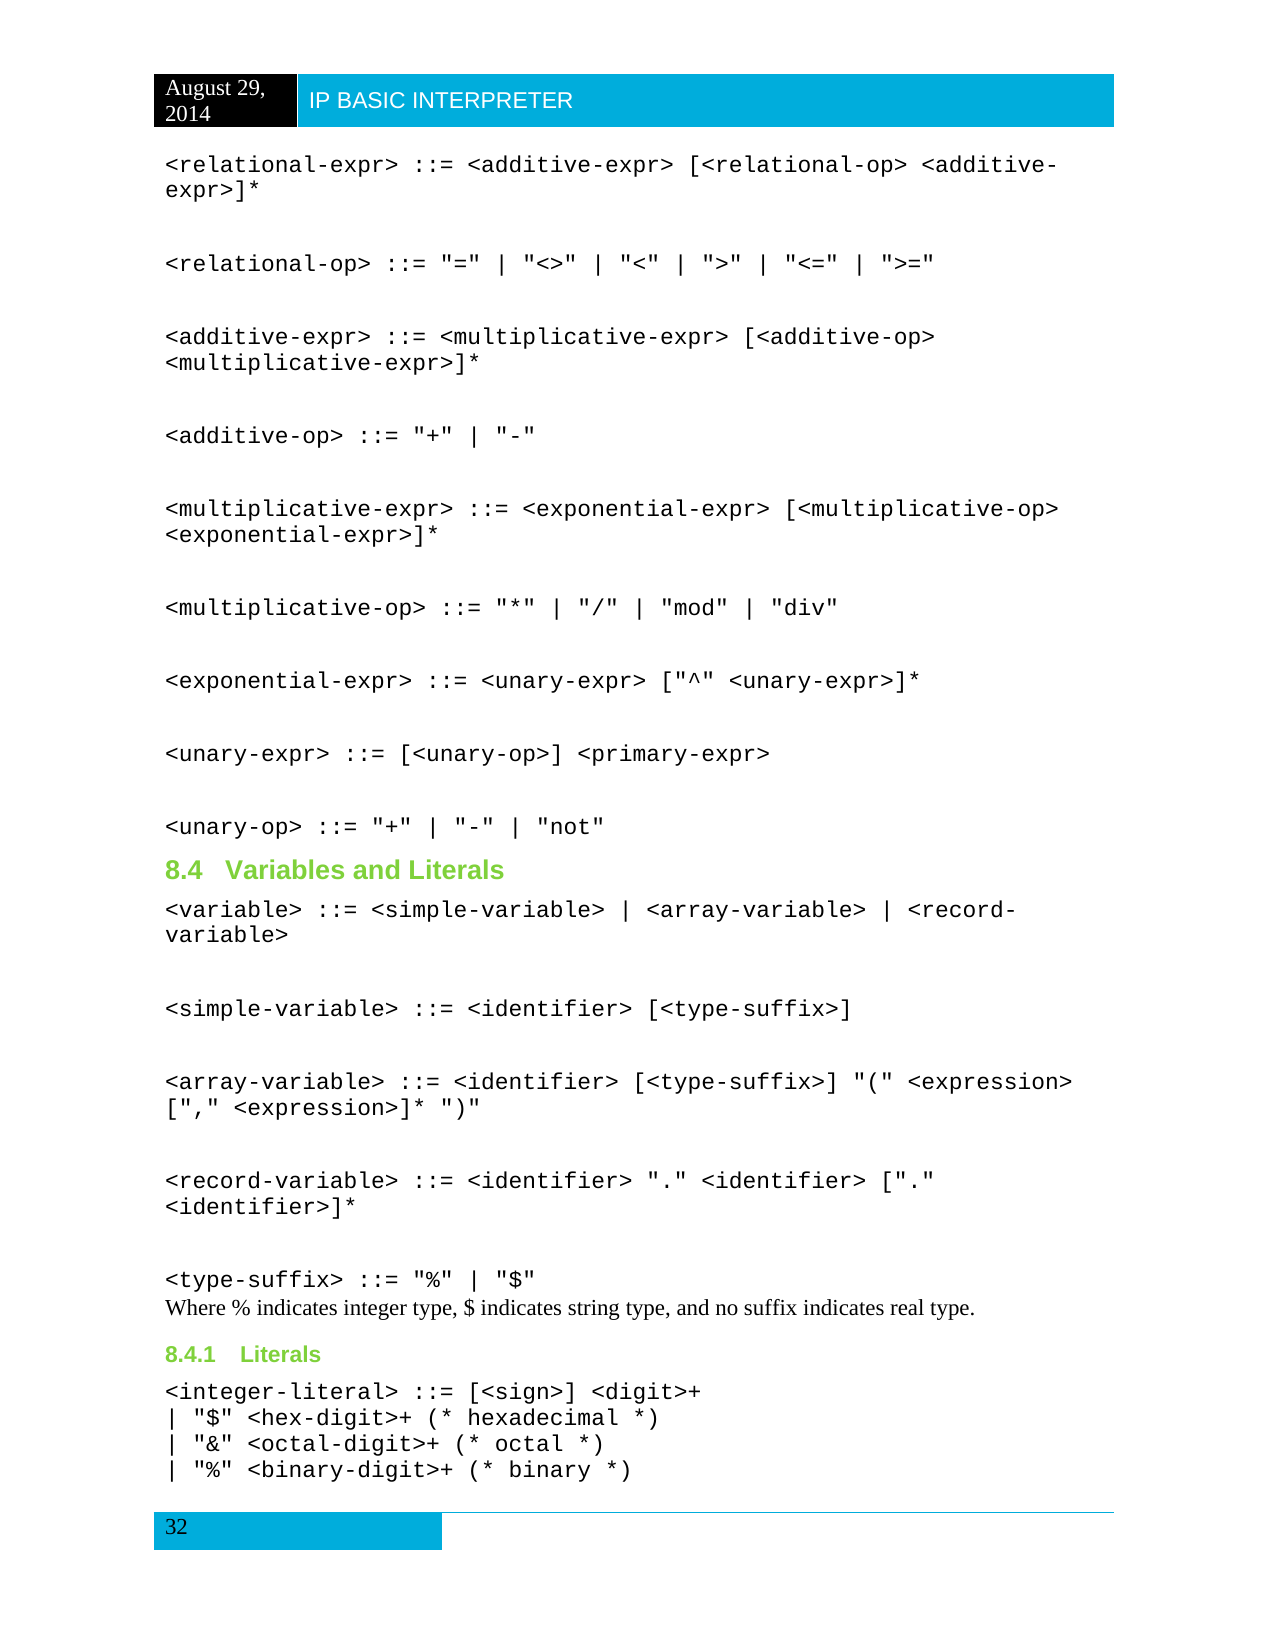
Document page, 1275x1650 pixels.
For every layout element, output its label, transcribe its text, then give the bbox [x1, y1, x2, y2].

text <multiplicative-expr> ::= <exponential-expr> [<multiplicative-op> <exponential-expr>]* [165, 497, 1125, 549]
text <variable> ::= <simple-variable> | <array-variable> | <record-variable> [165, 898, 1125, 950]
text <integer-literal> ::= [<sign>] <digit>+ [165, 1380, 1125, 1406]
subtitle Variables and Literals [165, 854, 1125, 885]
text | "%" <binary-digit>+ (* binary *) [165, 1458, 1125, 1484]
text <unary-op> ::= "+" | "-" | "not" [165, 816, 1125, 842]
text <relational-op> ::= "=" | "<>" | "<" | ">" | "<=" | ">=" [165, 252, 1125, 278]
subtitle Literals [165, 1341, 1125, 1368]
text Where % indicates integer type, $ indicates string type, and no suffix indicates real type. [165, 1294, 1125, 1321]
text <additive-op> ::= "+" | "-" [165, 424, 1125, 450]
text <array-variable> ::= <identifier> [<type-suffix>] "(" <expression> ["," <expression>]* ")" [165, 1070, 1125, 1122]
text <multiplicative-op> ::= "*" | "/" | "mod" | "div" [165, 596, 1125, 622]
text | "$" <hex-digit>+ (* hexadecimal *) [165, 1406, 1125, 1432]
text | "&" <octal-digit>+ (* octal *) [165, 1432, 1125, 1458]
text <simple-variable> ::= <identifier> [<type-suffix>] [165, 997, 1125, 1023]
text <record-variable> ::= <identifier> "." <identifier> ["." <identifier>]* [165, 1169, 1125, 1221]
text <relational-expr> ::= <additive-expr> [<relational-op> <additive-expr>]* [165, 153, 1125, 205]
text <unary-expr> ::= [<unary-op>] <primary-expr> [165, 743, 1125, 768]
text <additive-expr> ::= <multiplicative-expr> [<additive-op> <multiplicative-expr>]* [165, 325, 1125, 377]
text <type-suffix> ::= "%" | "$" [165, 1268, 1125, 1294]
text <exponential-expr> ::= <unary-expr> ["^" <unary-expr>]* [165, 669, 1125, 695]
